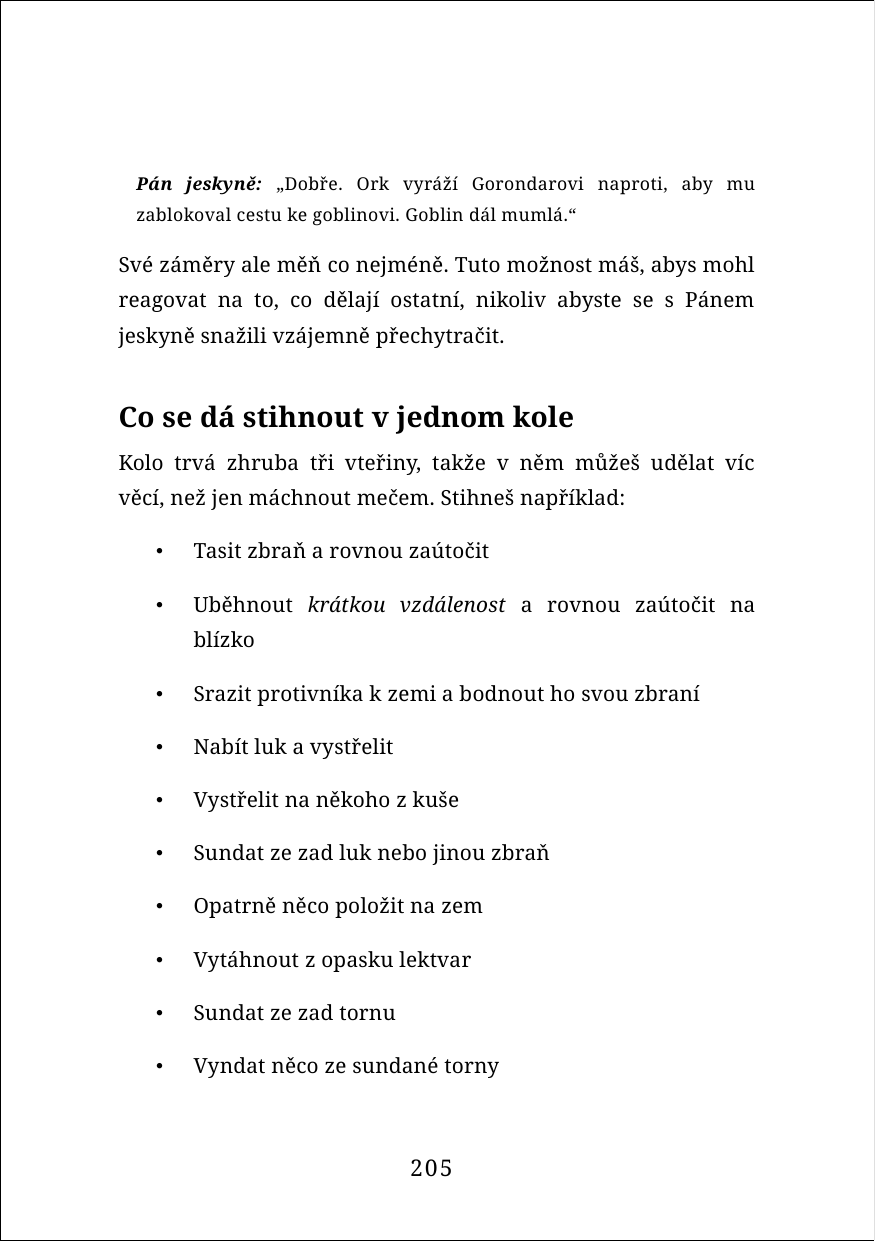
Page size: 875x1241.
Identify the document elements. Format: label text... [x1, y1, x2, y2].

text Kolo trvá zhruba tři vteřiny, takže v něm můžeš udělat víc věcí, než jen máchnout mečem. Stihneš například: [118, 448, 756, 512]
list Opatrně něco položit na zem [156, 892, 756, 920]
list Tasit zbraň a rovnou zaútočit [156, 537, 756, 565]
list Vystřelit na někoho z kuše [156, 785, 756, 813]
list Vytáhnout z opasku lektvar [156, 945, 756, 973]
list Srazit protivníka k zemi a bodnout ho svou zbraní [156, 679, 756, 707]
list Uběhnout krátkou vzdálenost a rovnou zaútočit na blízko [156, 590, 756, 654]
list Nabít luk a vystřelit [156, 732, 756, 760]
text Pán jeskyně: „Dobře. Ork vyráží Gorondarovi naproti, aby mu zablokoval cestu ke goblinovi. Goblin dál mumlá.“ [136, 172, 756, 226]
list Sundat ze zad luk nebo jinou zbraň [156, 838, 756, 867]
subtitle Co se dá stihnout v jednom kole [118, 398, 756, 436]
list Sundat ze zad tornu [156, 998, 756, 1026]
list Vyndat něco ze sundané torny [156, 1051, 756, 1080]
text Své záměry ale měň co nejméně. Tuto možnost máš, abys mohl reagovat na to, co dělají ostatní, nikoliv abyste se s Pánem jeskyně snažili vzájemně přechytračit. [118, 250, 756, 349]
